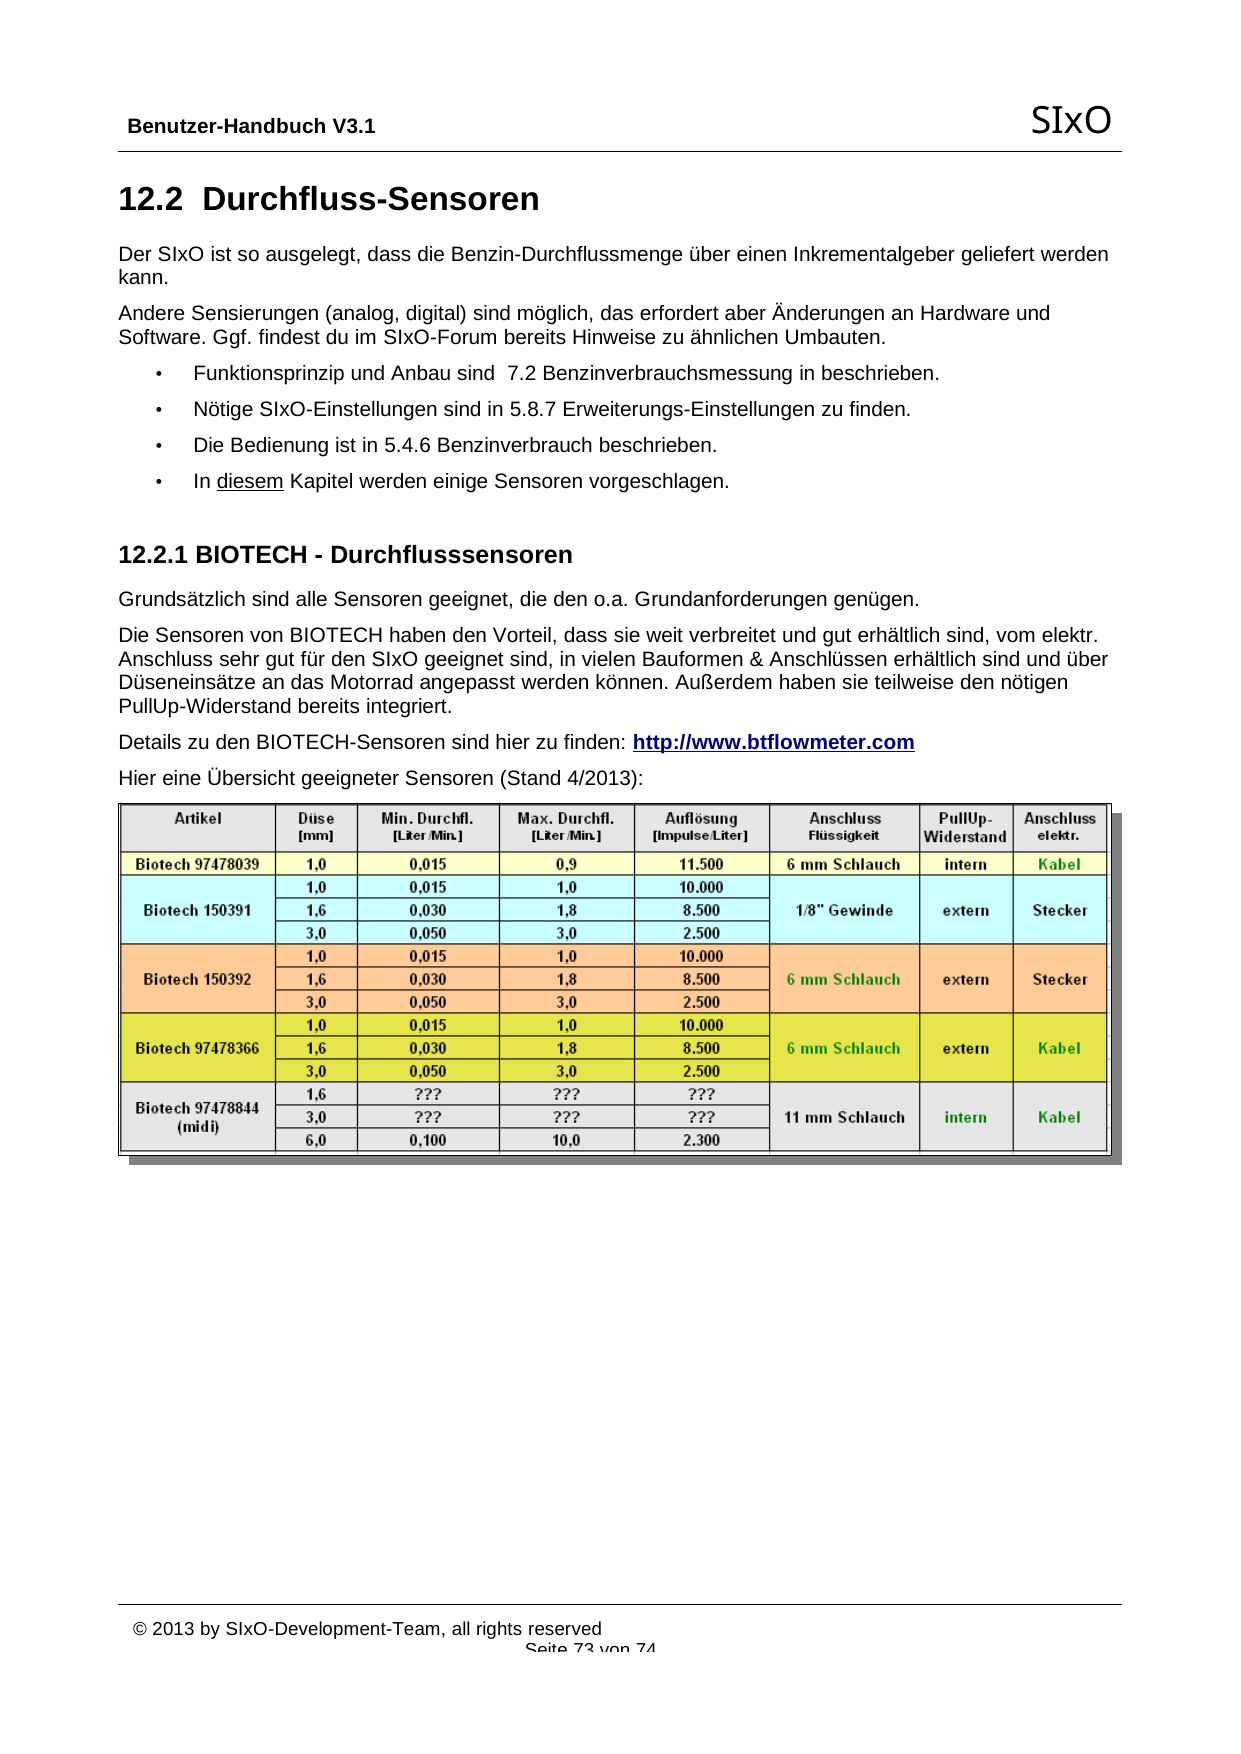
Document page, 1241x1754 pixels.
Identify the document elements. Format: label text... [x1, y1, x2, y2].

subtitle BIOTECH - Durchflusssensoren [118, 541, 1122, 569]
list Funktionsprinzip und Anbau sind 7.2 Benzinverbrauchsmessung in beschrieben. [156, 361, 1122, 385]
text Hier eine Übersicht geeigneter Sensoren (Stand 4/2013): [118, 766, 1122, 790]
list In diesem Kapitel werden einige Sensoren vorgeschlagen. [156, 469, 1122, 493]
list Nötige SIxO-Einstellungen sind in 5.8.7 Erweiterungs-Einstellungen zu finden. [156, 397, 1122, 421]
text Details zu den BIOTECH-Sensoren sind hier zu finden: http://www.btflowmeter.com [118, 730, 1122, 754]
text Die Sensoren von BIOTECH haben den Vorteil, dass sie weit verbreitet und gut erhältlich sind, vom elektr. Anschluss sehr gut für den SIxO geeignet sind, in vielen Bauformen & Anschlüssen erhältlich sind und über Düseneinsätze an das Motorrad angepasst werden können. Außerdem haben sie teilweise den nötigen PullUp-Widerstand bereits integriert. [118, 624, 1122, 718]
text Der SIxO ist so ausgelegt, dass die Benzin-Durchflussmenge über einen Inkrementalgeber geliefert werden kann. [118, 242, 1122, 289]
text Andere Sensierungen (analog, digital) sind möglich, das erfordert aber Änderungen an Hardware und Software. Ggf. findest du im SIxO-Forum bereits Hinweise zu ähnlichen Umbauten. [118, 302, 1122, 349]
list Die Bedienung ist in 5.4.6 Benzinverbrauch beschrieben. [156, 433, 1122, 457]
subtitle Durchfluss-Sensoren [118, 180, 1122, 218]
text Grundsätzlich sind alle Sensoren geeignet, die den o.a. Grundanforderungen genügen. [118, 588, 1122, 611]
picture [119, 804, 1111, 1155]
